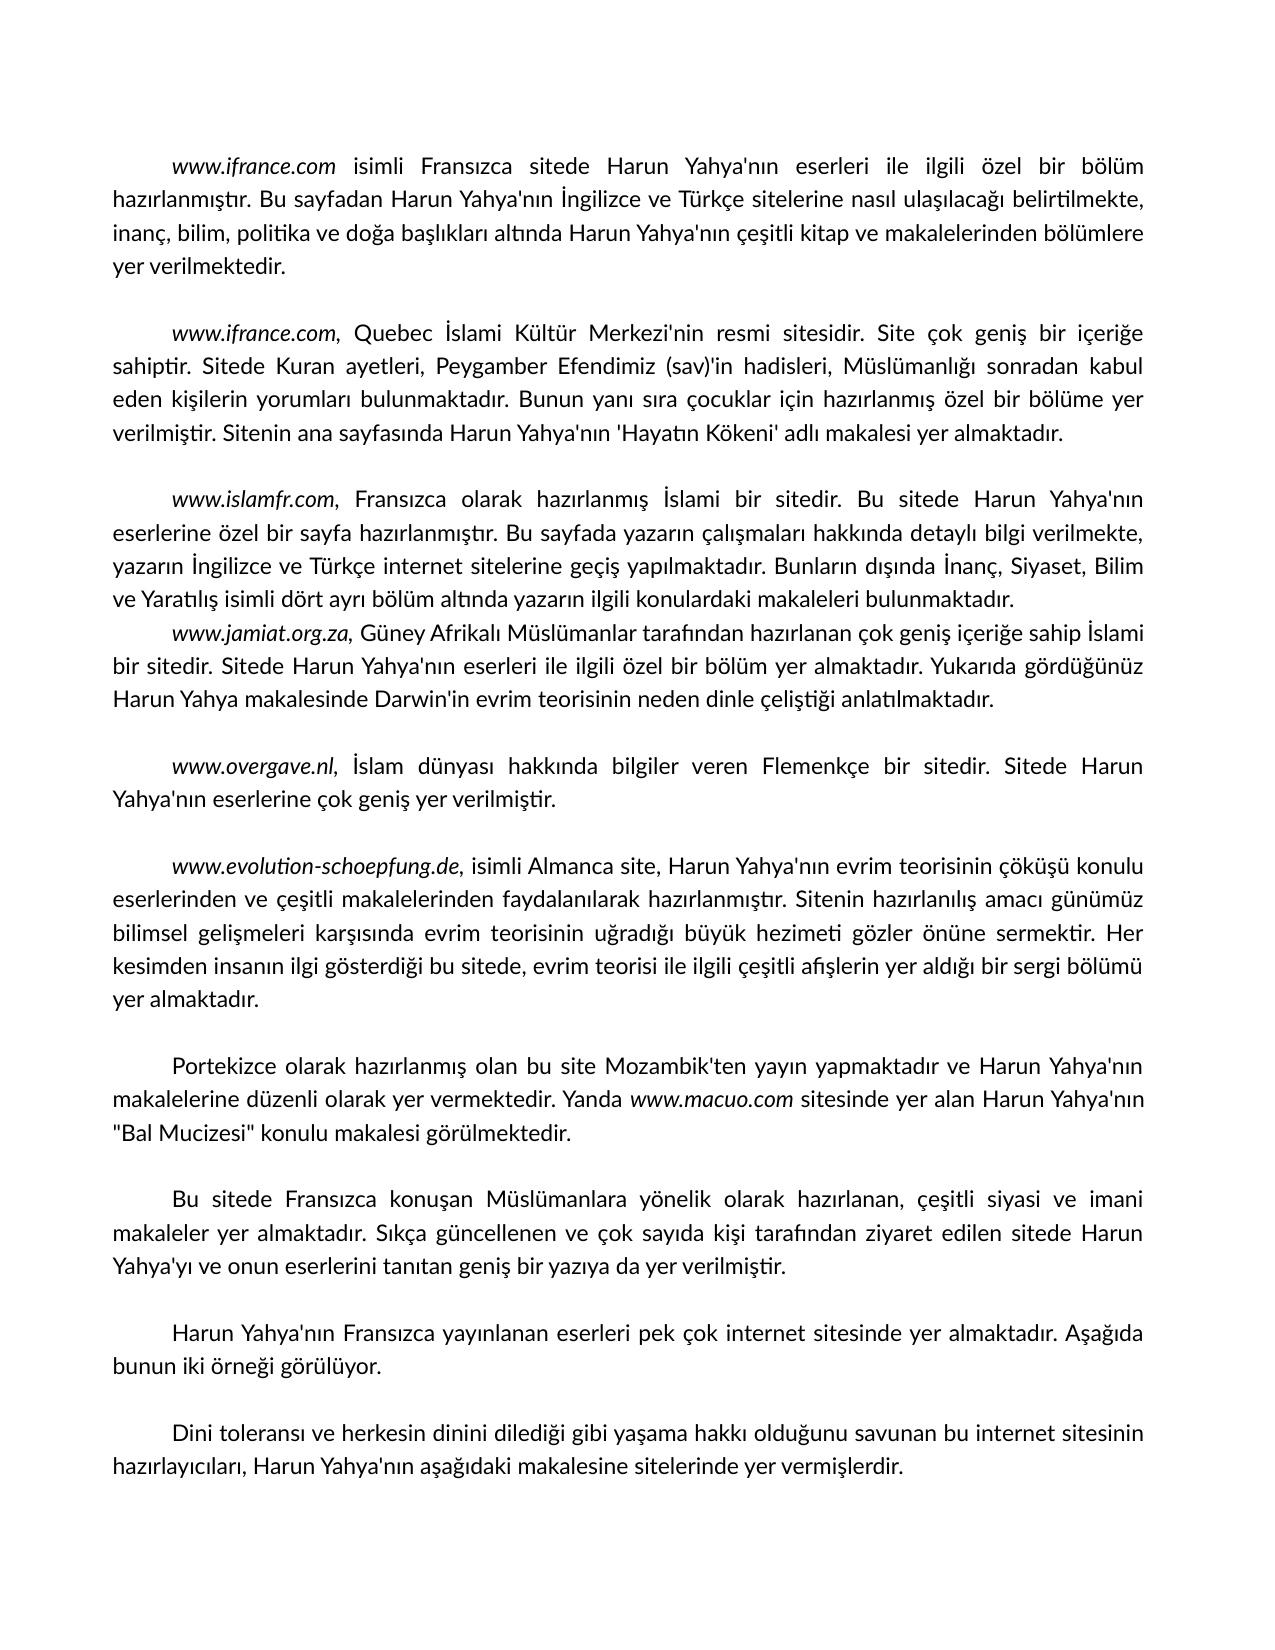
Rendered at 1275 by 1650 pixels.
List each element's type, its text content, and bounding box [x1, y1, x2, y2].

text Harun Yahya'nın Fransızca yayınlanan eserleri pek çok internet sitesinde yer almaktadır. Aşağıda bunun iki örneği görülüyor. [112, 1314, 1145, 1381]
text www.ifrance.com isimli Fransızca sitede Harun Yahya'nın eserleri ile ilgili özel bir bölüm hazırlanmıştır. Bu sayfadan Harun Yahya'nın İngilizce ve Türkçe sitelerine nasıl ulaşılacağı belirtilmekte, inanç, bilim, politika ve doğa başlıkları altında Harun Yahya'nın çeşitli kitap ve makalelerinden bölümlere yer verilmektedir. [112, 148, 1145, 281]
text Portekizce olarak hazırlanmış olan bu site Mozambik'ten yayın yapmaktadır ve Harun Yahya'nın makalelerine düzenli olarak yer vermektedir. Yanda www.macuo.com sitesinde yer alan Harun Yahya'nın "Bal Mucizesi" konulu makalesi görülmektedir. [112, 1048, 1145, 1148]
text Dini toleransı ve herkesin dinini dilediği gibi yaşama hakkı olduğunu savunan bu internet sitesinin hazırlayıcıları, Harun Yahya'nın aşağıdaki makalesine sitelerinde yer vermişlerdir. [112, 1414, 1145, 1481]
text Bu sitede Fransızca konuşan Müslümanlara yönelik olarak hazırlanan, çeşitli siyasi ve imani makaleler yer almaktadır. Sıkça güncellenen ve çok sayıda kişi tarafından ziyaret edilen sitede Harun Yahya'yı ve onun eserlerini tanıtan geniş bir yazıya da yer verilmiştir. [112, 1181, 1145, 1281]
text www.islamfr.com, Fransızca olarak hazırlanmış İslami bir sitedir. Bu sitede Harun Yahya'nın eserlerine özel bir sayfa hazırlanmıştır. Bu sayfada yazarın çalışmaları hakkında detaylı bilgi verilmekte, yazarın İngilizce ve Türkçe internet sitelerine geçiş yapılmaktadır. Bunların dışında İnanç, Siyaset, Bilim ve Yaratılış isimli dört ayrı bölüm altında yazarın ilgili konulardaki makaleleri bulunmaktadır. [112, 481, 1145, 614]
text www.overgave.nl, İslam dünyası hakkında bilgiler veren Flemenkçe bir sitedir. Sitede Harun Yahya'nın eserlerine çok geniş yer verilmiştir. [112, 748, 1145, 814]
text www.evolution-schoepfung.de, isimli Almanca site, Harun Yahya'nın evrim teorisinin çöküşü konulu eserlerinden ve çeşitli makalelerinden faydalanılarak hazırlanmıştır. Sitenin hazırlanılış amacı günümüz bilimsel gelişmeleri karşısında evrim teorisinin uğradığı büyük hezimeti gözler önüne sermektir. Her kesimden insanın ilgi gösterdiği bu sitede, evrim teorisi ile ilgili çeşitli afişlerin yer aldığı bir sergi bölümü yer almaktadır. [112, 848, 1145, 1014]
text www.jamiat.org.za, Güney Afrikalı Müslümanlar tarafından hazırlanan çok geniş içeriğe sahip İslami bir sitedir. Sitede Harun Yahya'nın eserleri ile ilgili özel bir bölüm yer almaktadır. Yukarıda gördüğünüz Harun Yahya makalesinde Darwin'in evrim teorisinin neden dinle çeliştiği anlatılmaktadır. [112, 614, 1145, 714]
text www.ifrance.com, Quebec İslami Kültür Merkezi'nin resmi sitesidir. Site çok geniş bir içeriğe sahiptir. Sitede Kuran ayetleri, Peygamber Efendimiz (sav)'in hadisleri, Müslümanlığı sonradan kabul eden kişilerin yorumları bulunmaktadır. Bunun yanı sıra çocuklar için hazırlanmış özel bir bölüme yer verilmiştir. Sitenin ana sayfasında Harun Yahya'nın 'Hayatın Kökeni' adlı makalesi yer almaktadır. [112, 314, 1145, 448]
